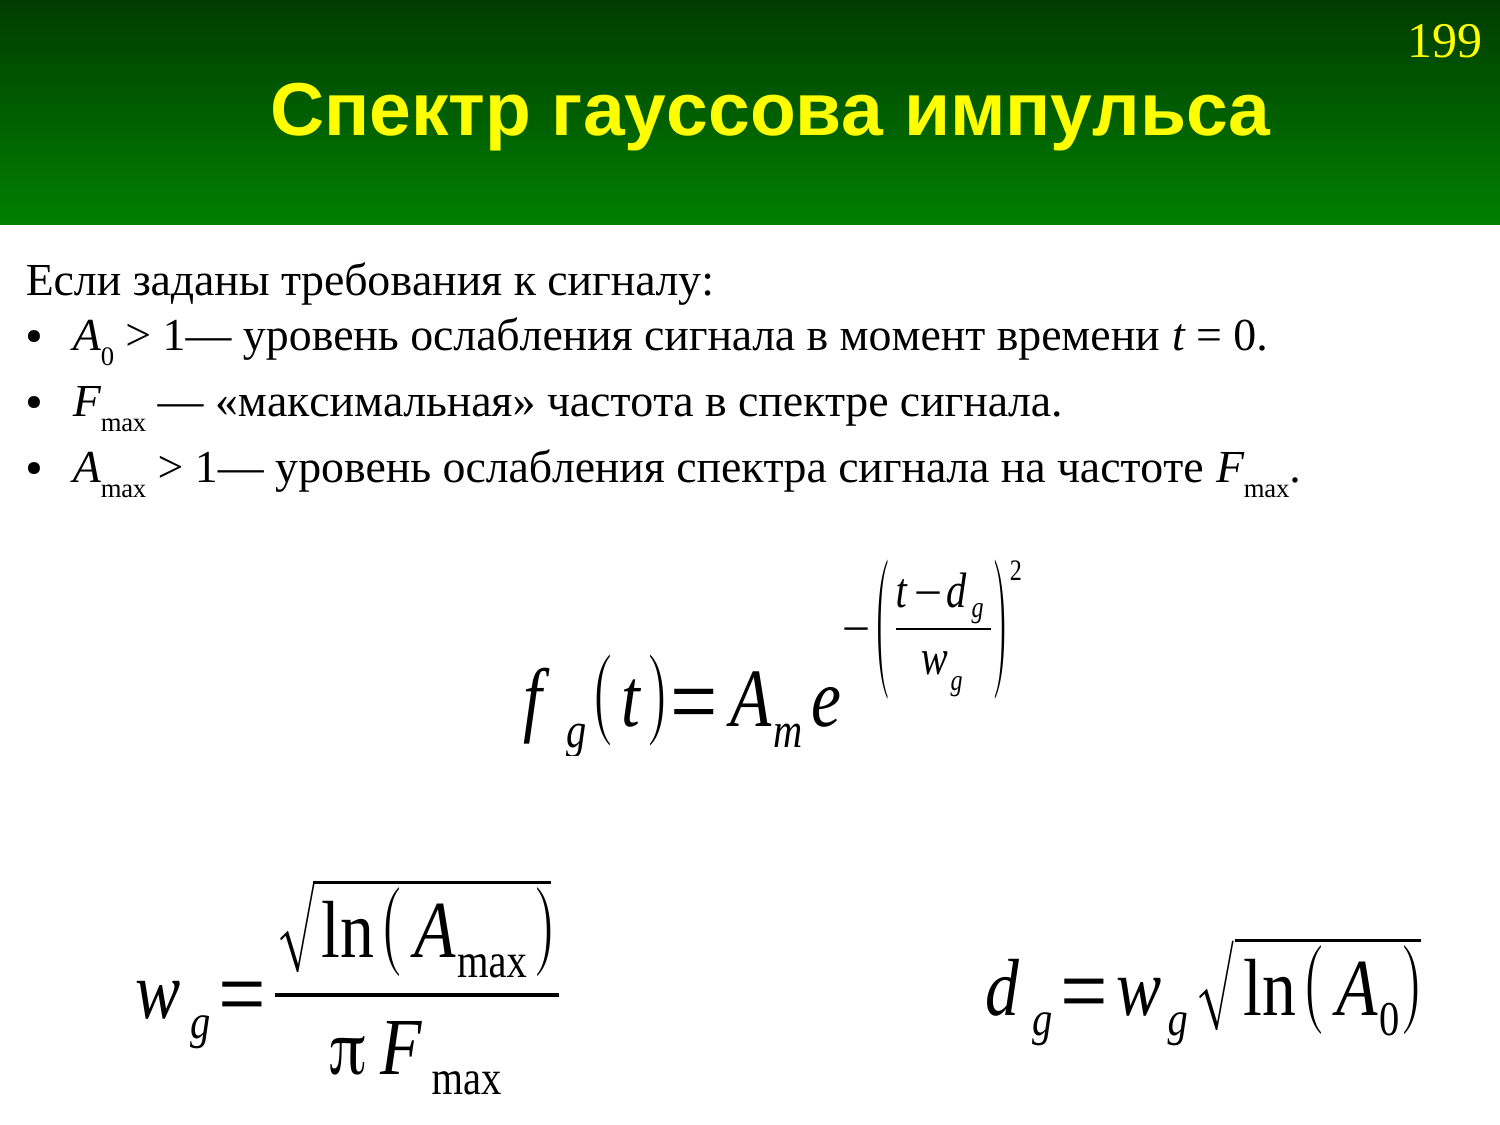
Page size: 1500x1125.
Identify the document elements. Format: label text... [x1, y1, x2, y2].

title Спектр гауссова импульса [100, 7, 1441, 204]
text_box Если заданы требования к сигналу: A0 > 1— уровень ослабления сигнала в момент времени t = 0. Fmax — «максимальная» частота в спектре сигнала. Amax > 1— уровень ослабления спектра сигнала на частоте Fmax. [11, 242, 1482, 518]
chart [968, 934, 1441, 1047]
chart [118, 876, 577, 1105]
chart [494, 554, 1038, 756]
